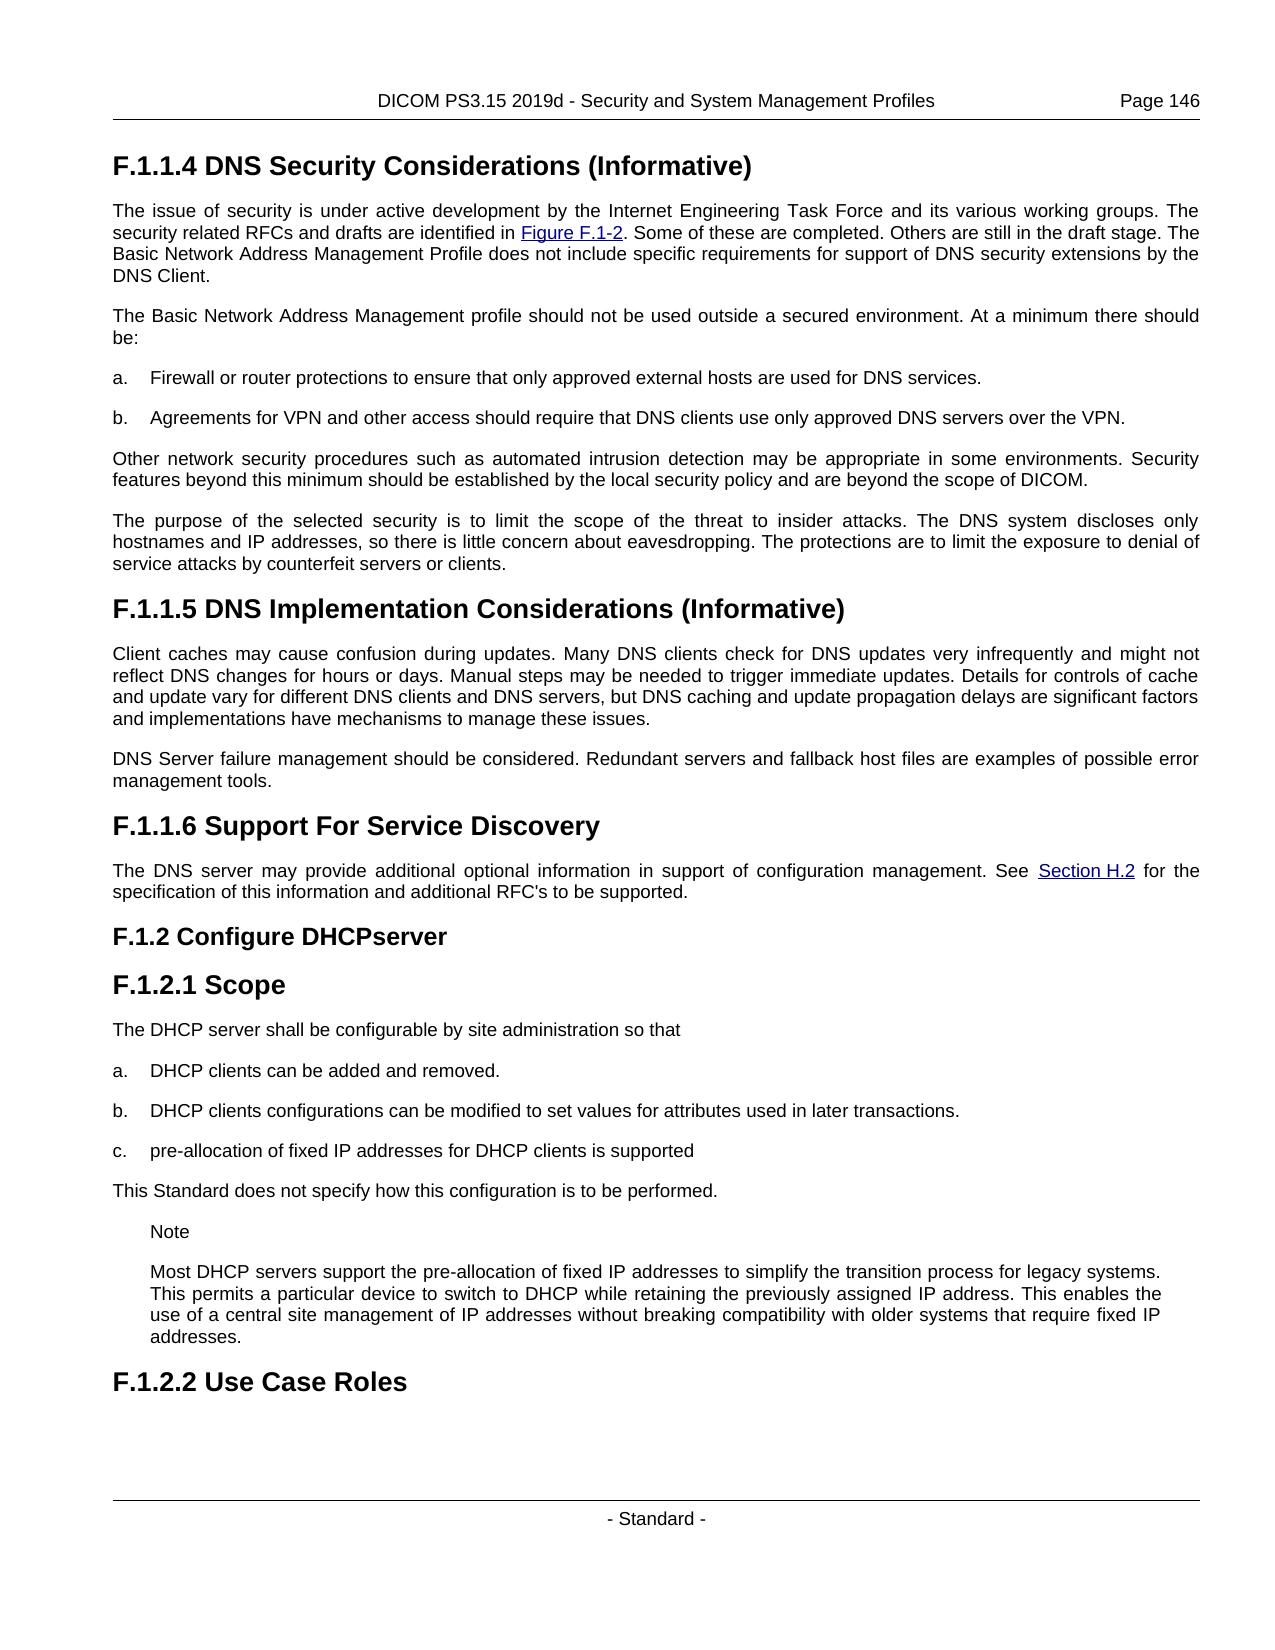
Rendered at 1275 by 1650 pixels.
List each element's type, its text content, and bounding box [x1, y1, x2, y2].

text The DNS server may provide additional optional information in support of configuration management. See Section H.2 for the specification of this information and additional RFC's to be supported. [112, 860, 1200, 903]
text F.1.1.6 Support For Service Discovery [112, 810, 1200, 841]
text DNS Server failure management should be considered. Redundant servers and fallback host files are examples of possible error management tools. [112, 748, 1200, 791]
text a. DHCP clients can be added and removed. [112, 1059, 1200, 1081]
text F.1.1.4 DNS Security Considerations (Informative) [112, 150, 1200, 181]
text F.1.2 Configure DHCPserver [112, 922, 1200, 950]
text The Basic Network Address Management profile should not be used outside a secured environment. At a minimum there should be: [112, 305, 1200, 348]
text Client caches may cause confusion during updates. Many DNS clients check for DNS updates very infrequently and might not reflect DNS changes for hours or days. Manual steps may be needed to trigger immediate updates. Details for controls of cache and update vary for different DNS clients and DNS servers, but DNS caching and update propagation delays are significant factors and implementations have mechanisms to manage these issues. [112, 643, 1200, 729]
text c. pre-allocation of fixed IP addresses for DHCP clients is supported [112, 1140, 1200, 1162]
text The DHCP server shall be configurable by site administration so that [112, 1019, 1200, 1041]
text b. Agreements for VPN and other access should require that DNS clients use only approved DNS servers over the VPN. [112, 407, 1200, 429]
text b. DHCP clients configurations can be modified to set values for attributes used in later transactions. [112, 1100, 1200, 1121]
text This Standard does not specify how this configuration is to be performed. [112, 1180, 1200, 1202]
text Most DHCP servers support the pre-allocation of fixed IP addresses to simplify the transition process for legacy systems. This permits a particular device to switch to DHCP while retaining the previously assigned IP address. This enables the use of a central site management of IP addresses without breaking compatibility with older systems that require fixed IP addresses. [150, 1261, 1162, 1347]
text The purpose of the selected security is to limit the scope of the threat to insider attacks. The DNS system discloses only hostnames and IP addresses, so there is little concern about eavesdropping. The protections are to limit the exposure to denial of service attacks by counterfeit servers or clients. [112, 509, 1200, 574]
text F.1.1.5 DNS Implementation Considerations (Informative) [112, 593, 1200, 624]
text a. Firewall or router protections to ensure that only approved external hosts are used for DNS services. [112, 367, 1200, 388]
text F.1.2.1 Scope [112, 969, 1200, 1000]
text Other network security procedures such as automated intrusion detection may be appropriate in some environments. Security features beyond this minimum should be established by the local security policy and are beyond the scope of DICOM. [112, 447, 1200, 491]
text The issue of security is under active development by the Internet Engineering Task Force and its various working groups. The security related RFCs and drafts are identified in Figure F.1-2. Some of these are completed. Others are still in the draft stage. The Basic Network Address Management Profile does not include specific requirements for support of DNS security extensions by the DNS Client. [112, 200, 1200, 286]
text Note [150, 1221, 1162, 1242]
text F.1.2.2 Use Case Roles [112, 1366, 1200, 1397]
